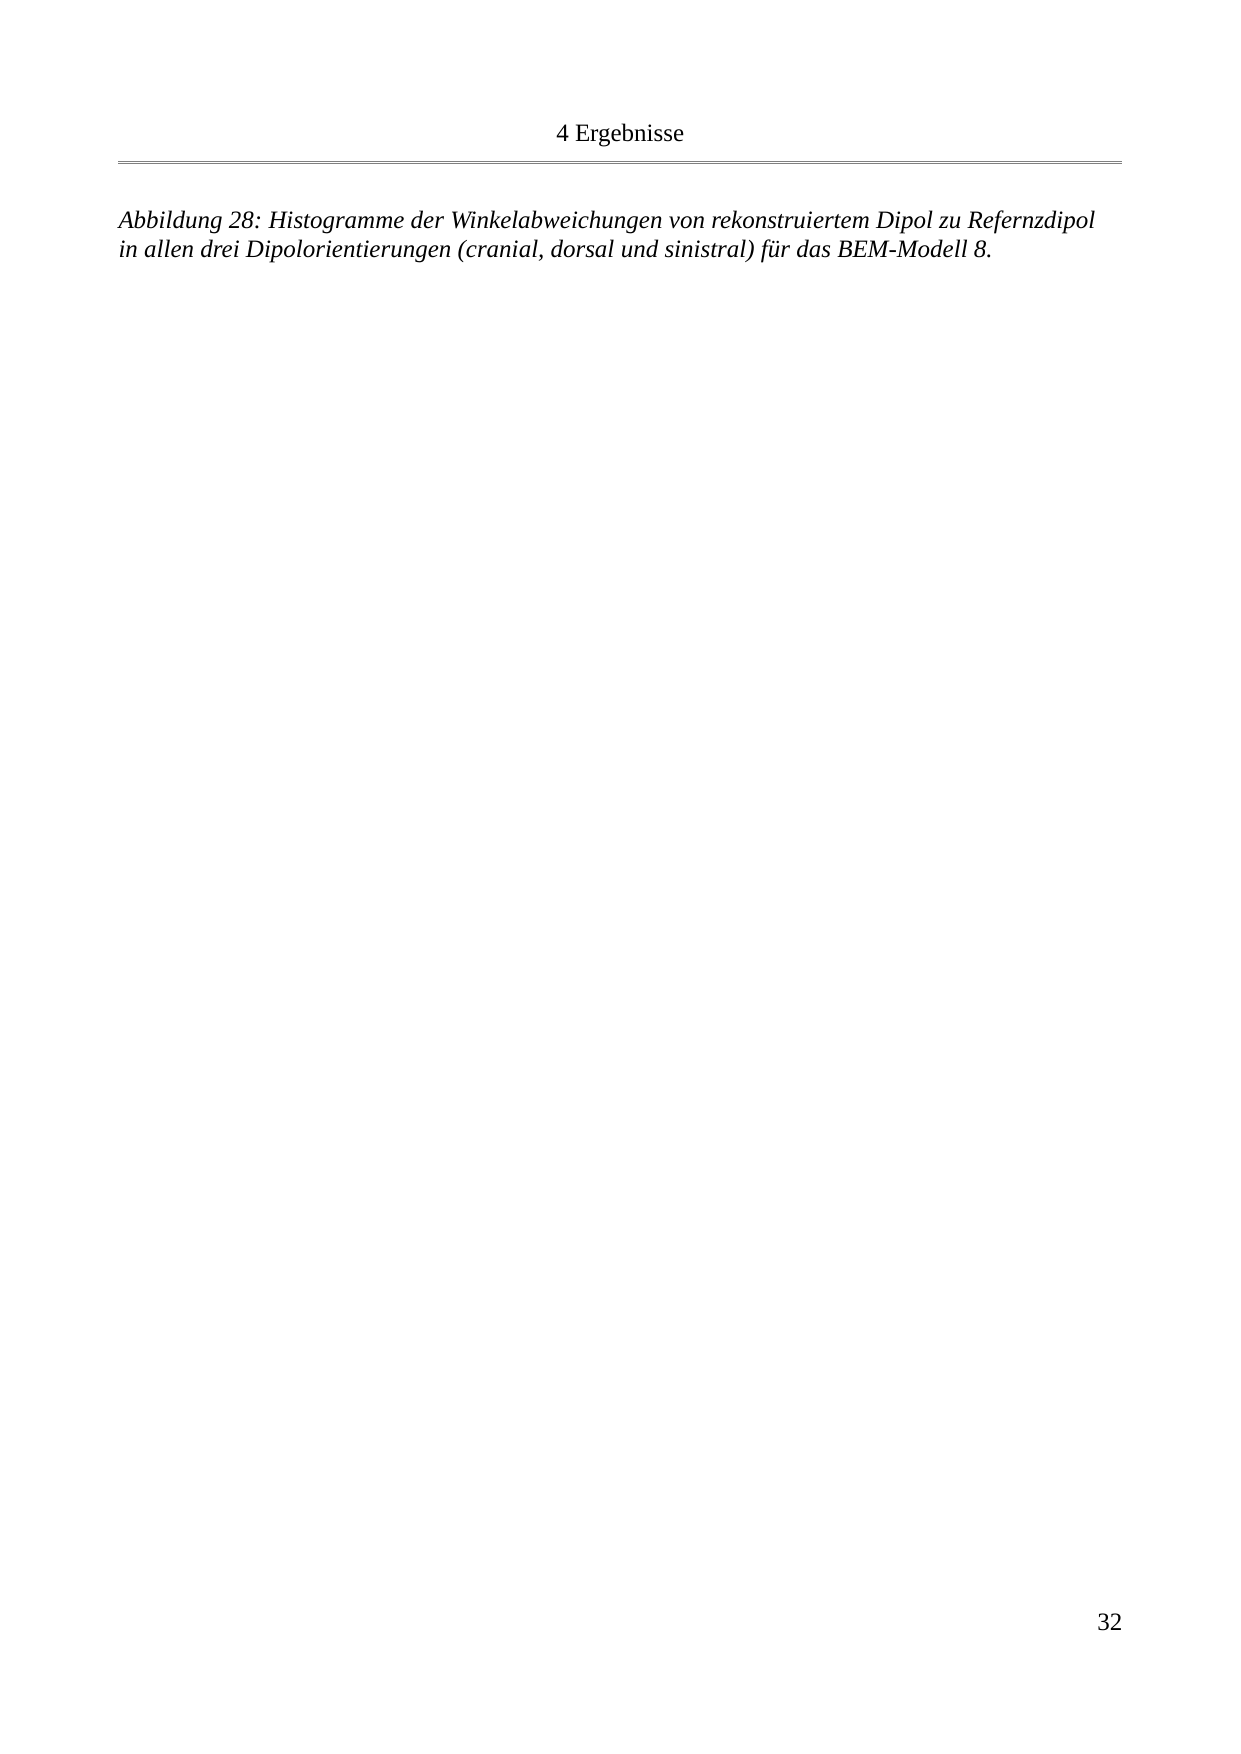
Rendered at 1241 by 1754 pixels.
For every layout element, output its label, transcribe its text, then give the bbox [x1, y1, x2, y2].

text Abbildung 28: Histogramme der Winkelabweichungen von rekonstruiertem Dipol zu Refernzdipol in allen drei Dipolorientierungen (cranial, dorsal und sinistral) für das BEM-Modell 8. [118, 206, 1122, 263]
